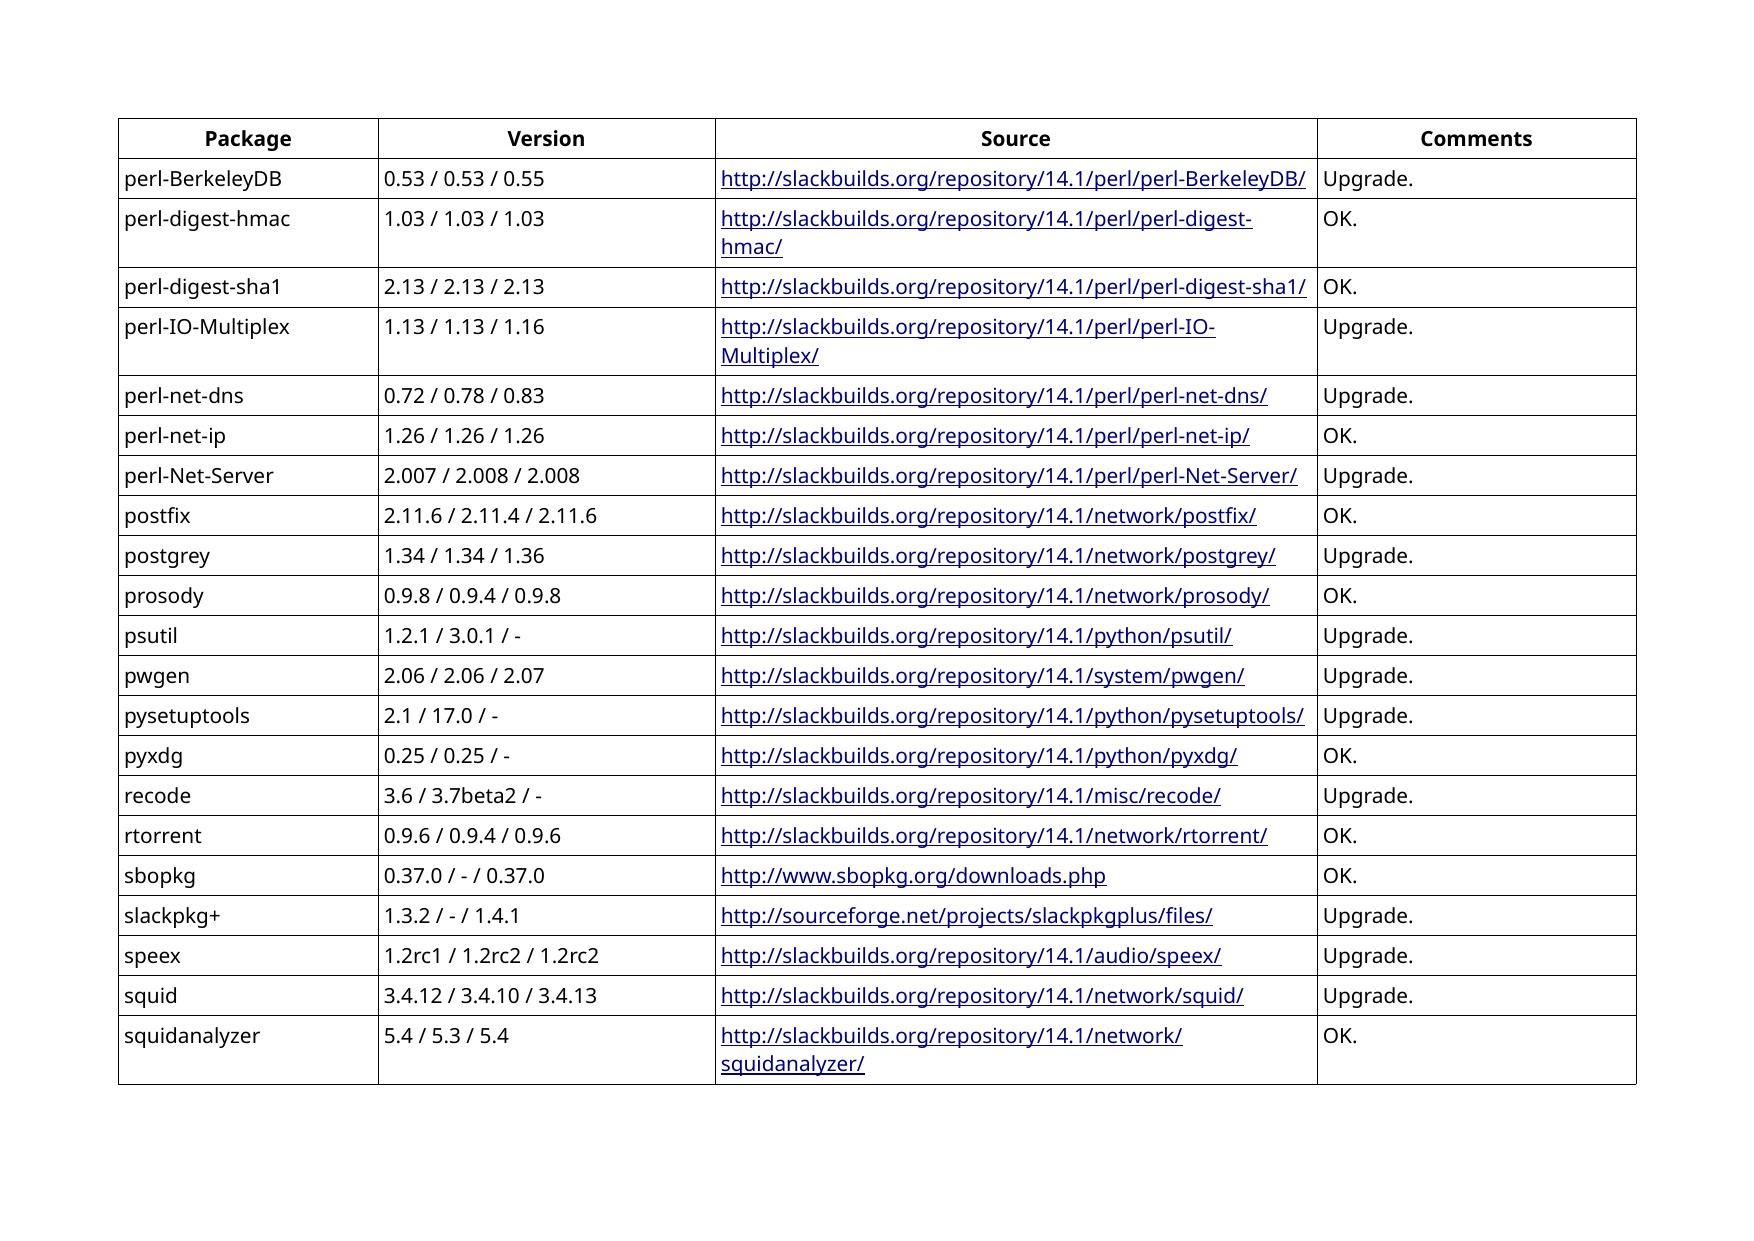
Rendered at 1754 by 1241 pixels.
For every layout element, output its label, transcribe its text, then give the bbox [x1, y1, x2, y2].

table_cell 1.2rc1 / 1.2rc2 / 1.2rc2 [379, 936, 715, 975]
table_cell http://slackbuilds.org/repository/14.1/perl/perl-digest-hmac/ [716, 199, 1317, 267]
table_cell pyxdg [119, 736, 378, 775]
table_cell http://slackbuilds.org/repository/14.1/system/pwgen/ [716, 656, 1317, 695]
table_cell slackpkg+ [119, 896, 378, 935]
table_header Comments [1318, 119, 1636, 158]
table_cell OK. [1318, 856, 1636, 895]
table_cell http://slackbuilds.org/repository/14.1/python/pyxdg/ [716, 736, 1317, 775]
table_cell OK. [1318, 416, 1636, 455]
table_cell http://slackbuilds.org/repository/14.1/network/postfix/ [716, 496, 1317, 535]
table_cell http://slackbuilds.org/repository/14.1/network/squidanalyzer/ [716, 1016, 1317, 1083]
table_cell prosody [119, 576, 378, 615]
table_cell Upgrade. [1318, 456, 1636, 495]
table_cell Upgrade. [1318, 376, 1636, 415]
table_cell 2.11.6 / 2.11.4 / 2.11.6 [379, 496, 715, 535]
table_cell 0.37.0 / - / 0.37.0 [379, 856, 715, 895]
table_cell 2.007 / 2.008 / 2.008 [379, 456, 715, 495]
table_cell http://slackbuilds.org/repository/14.1/perl/perl-IO-Multiplex/ [716, 308, 1317, 375]
table_cell 1.2.1 / 3.0.1 / - [379, 616, 715, 655]
table_cell Upgrade. [1318, 159, 1636, 198]
table_header Version [379, 119, 715, 158]
table_cell sbopkg [119, 856, 378, 895]
table_cell rtorrent [119, 816, 378, 855]
table_cell 0.9.6 / 0.9.4 / 0.9.6 [379, 816, 715, 855]
table_cell http://slackbuilds.org/repository/14.1/network/squid/ [716, 976, 1317, 1015]
table_cell Upgrade. [1318, 936, 1636, 975]
table_cell 1.3.2 / - / 1.4.1 [379, 896, 715, 935]
table_cell perl-digest-hmac [119, 199, 378, 267]
table_cell http://slackbuilds.org/repository/14.1/network/postgrey/ [716, 536, 1317, 575]
table_cell Upgrade. [1318, 696, 1636, 735]
table_cell http://slackbuilds.org/repository/14.1/python/pysetuptools/ [716, 696, 1317, 735]
table_cell http://slackbuilds.org/repository/14.1/network/rtorrent/ [716, 816, 1317, 855]
table_cell pwgen [119, 656, 378, 695]
table_cell speex [119, 936, 378, 975]
table_cell http://slackbuilds.org/repository/14.1/perl/perl-net-ip/ [716, 416, 1317, 455]
table_cell 2.13 / 2.13 / 2.13 [379, 268, 715, 307]
table_cell Upgrade. [1318, 536, 1636, 575]
table_cell http://slackbuilds.org/repository/14.1/audio/speex/ [716, 936, 1317, 975]
table_cell pysetuptools [119, 696, 378, 735]
table_cell OK. [1318, 736, 1636, 775]
table_cell 0.53 / 0.53 / 0.55 [379, 159, 715, 198]
table_cell http://sourceforge.net/projects/slackpkgplus/files/ [716, 896, 1317, 935]
table_cell http://slackbuilds.org/repository/14.1/perl/perl-net-dns/ [716, 376, 1317, 415]
table_cell perl-digest-sha1 [119, 268, 378, 307]
table_cell postgrey [119, 536, 378, 575]
table_cell perl-net-dns [119, 376, 378, 415]
table_cell 3.4.12 / 3.4.10 / 3.4.13 [379, 976, 715, 1015]
table_cell squid [119, 976, 378, 1015]
table_cell http://slackbuilds.org/repository/14.1/perl/perl-Net-Server/ [716, 456, 1317, 495]
table_cell 0.72 / 0.78 / 0.83 [379, 376, 715, 415]
table_cell OK. [1318, 268, 1636, 307]
table_cell OK. [1318, 199, 1636, 267]
table_cell 1.03 / 1.03 / 1.03 [379, 199, 715, 267]
table_cell OK. [1318, 816, 1636, 855]
table_cell http://slackbuilds.org/repository/14.1/perl/perl-BerkeleyDB/ [716, 159, 1317, 198]
table_cell Upgrade. [1318, 896, 1636, 935]
table_cell 0.25 / 0.25 / - [379, 736, 715, 775]
table_cell recode [119, 776, 378, 815]
table_cell Upgrade. [1318, 776, 1636, 815]
table_cell Upgrade. [1318, 308, 1636, 375]
table_header Package [119, 119, 378, 158]
table_header Source [716, 119, 1317, 158]
table_cell http://slackbuilds.org/repository/14.1/python/psutil/ [716, 616, 1317, 655]
table_cell 2.06 / 2.06 / 2.07 [379, 656, 715, 695]
table_cell perl-net-ip [119, 416, 378, 455]
table_cell perl-IO-Multiplex [119, 308, 378, 375]
table_cell http://slackbuilds.org/repository/14.1/perl/perl-digest-sha1/ [716, 268, 1317, 307]
table_cell 0.9.8 / 0.9.4 / 0.9.8 [379, 576, 715, 615]
table_cell 1.34 / 1.34 / 1.36 [379, 536, 715, 575]
table_cell psutil [119, 616, 378, 655]
table_cell squidanalyzer [119, 1016, 378, 1083]
table_cell http://slackbuilds.org/repository/14.1/misc/recode/ [716, 776, 1317, 815]
table_cell OK. [1318, 496, 1636, 535]
table_cell Upgrade. [1318, 656, 1636, 695]
table_cell Upgrade. [1318, 976, 1636, 1015]
table_cell Upgrade. [1318, 616, 1636, 655]
table_cell 1.13 / 1.13 / 1.16 [379, 308, 715, 375]
table_cell postfix [119, 496, 378, 535]
table_cell 5.4 / 5.3 / 5.4 [379, 1016, 715, 1083]
table_cell 1.26 / 1.26 / 1.26 [379, 416, 715, 455]
table_cell OK. [1318, 1016, 1636, 1083]
table_cell http://slackbuilds.org/repository/14.1/network/prosody/ [716, 576, 1317, 615]
table_cell 2.1 / 17.0 / - [379, 696, 715, 735]
table_cell perl-Net-Server [119, 456, 378, 495]
table_cell http://www.sbopkg.org/downloads.php [716, 856, 1317, 895]
table_cell 3.6 / 3.7beta2 / - [379, 776, 715, 815]
table_cell OK. [1318, 576, 1636, 615]
table_cell perl-BerkeleyDB [119, 159, 378, 198]
